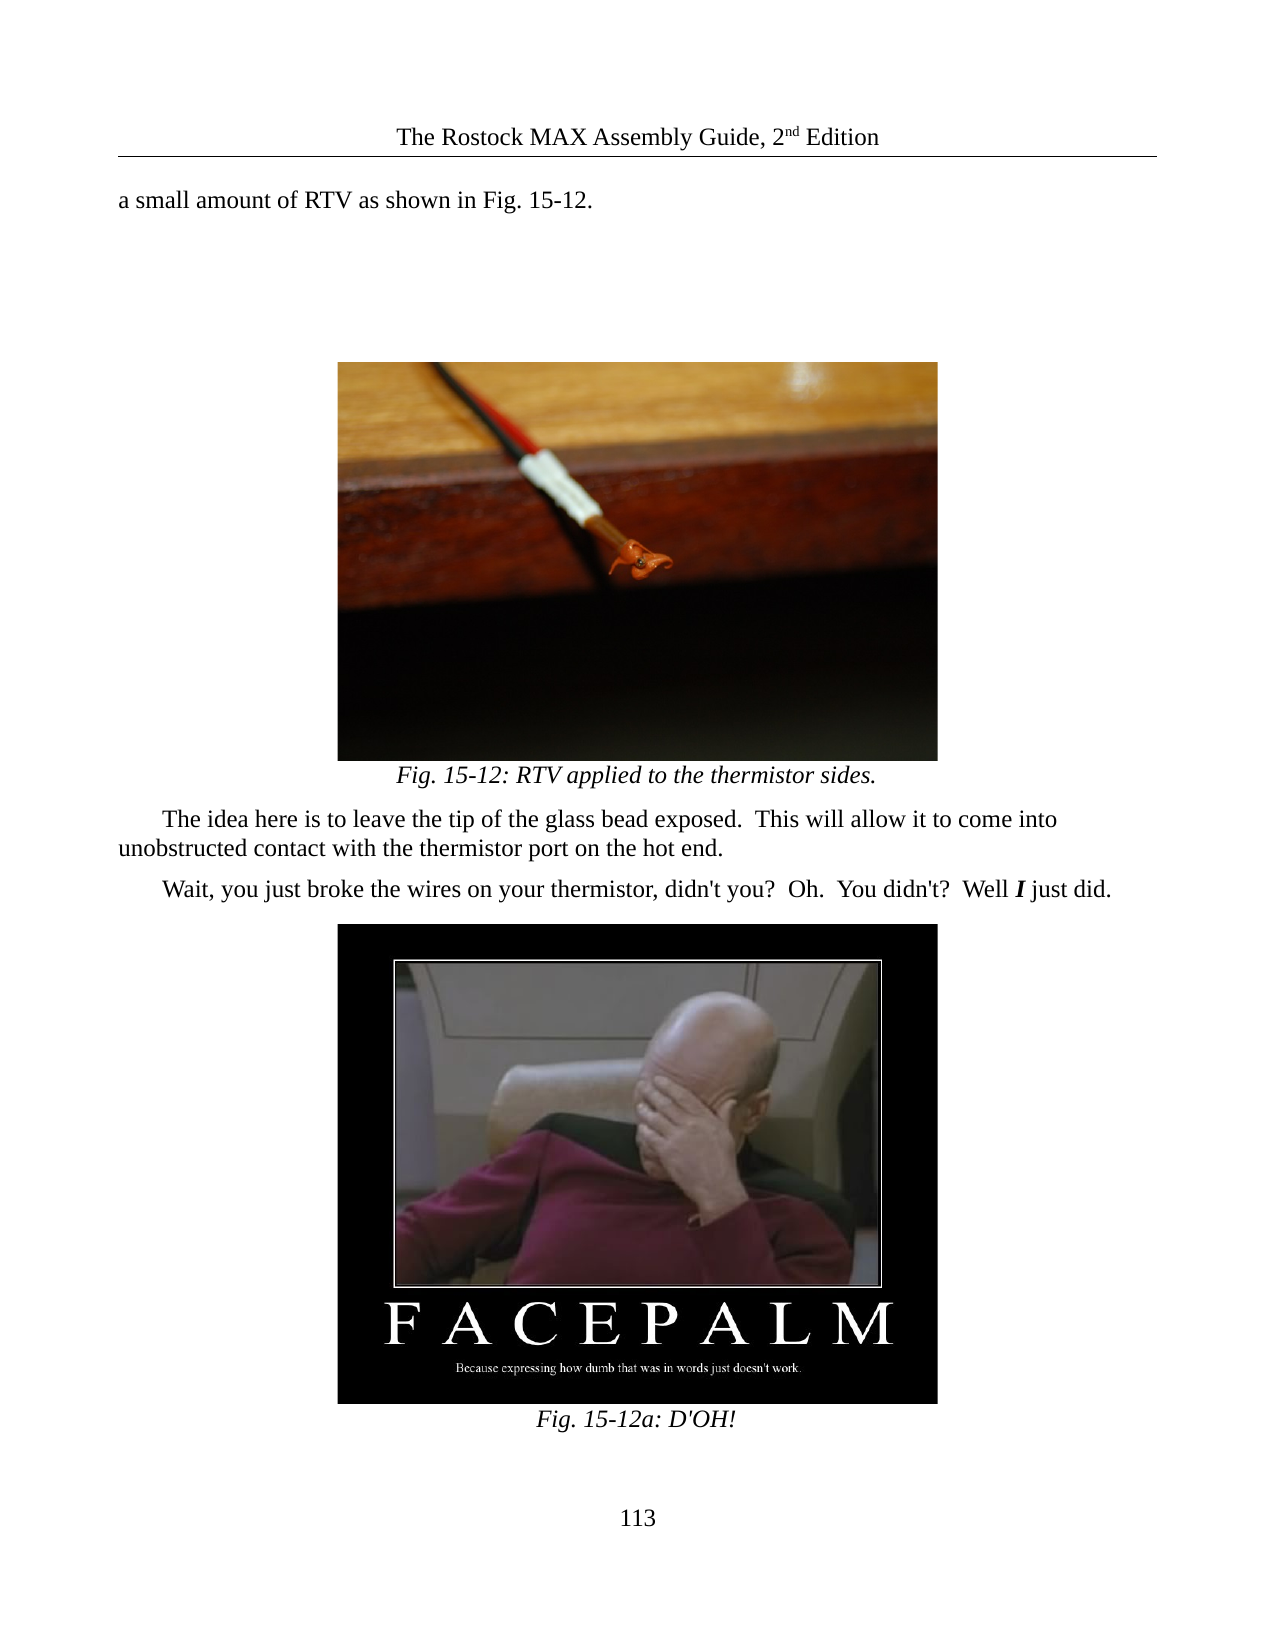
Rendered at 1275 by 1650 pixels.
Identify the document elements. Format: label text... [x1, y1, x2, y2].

text [337, 911, 937, 924]
text a small amount of RTV as shown in Fig. 15-12. [118, 185, 1157, 214]
picture [337, 924, 938, 1404]
text Wait, you just broke the wires on your thermistor, didn't you? Oh. You didn't? Well I just did. [118, 874, 1157, 903]
text Fig. 15-12: RTV applied to the thermistor sides. [337, 761, 937, 789]
text Fig. 15-12a: D'OH! [337, 1404, 937, 1433]
text The idea here is to leave the tip of the glass bead exposed. This will allow it to come into unobstructed contact with the thermistor port on the hot end. [118, 804, 1157, 861]
picture [337, 362, 938, 761]
